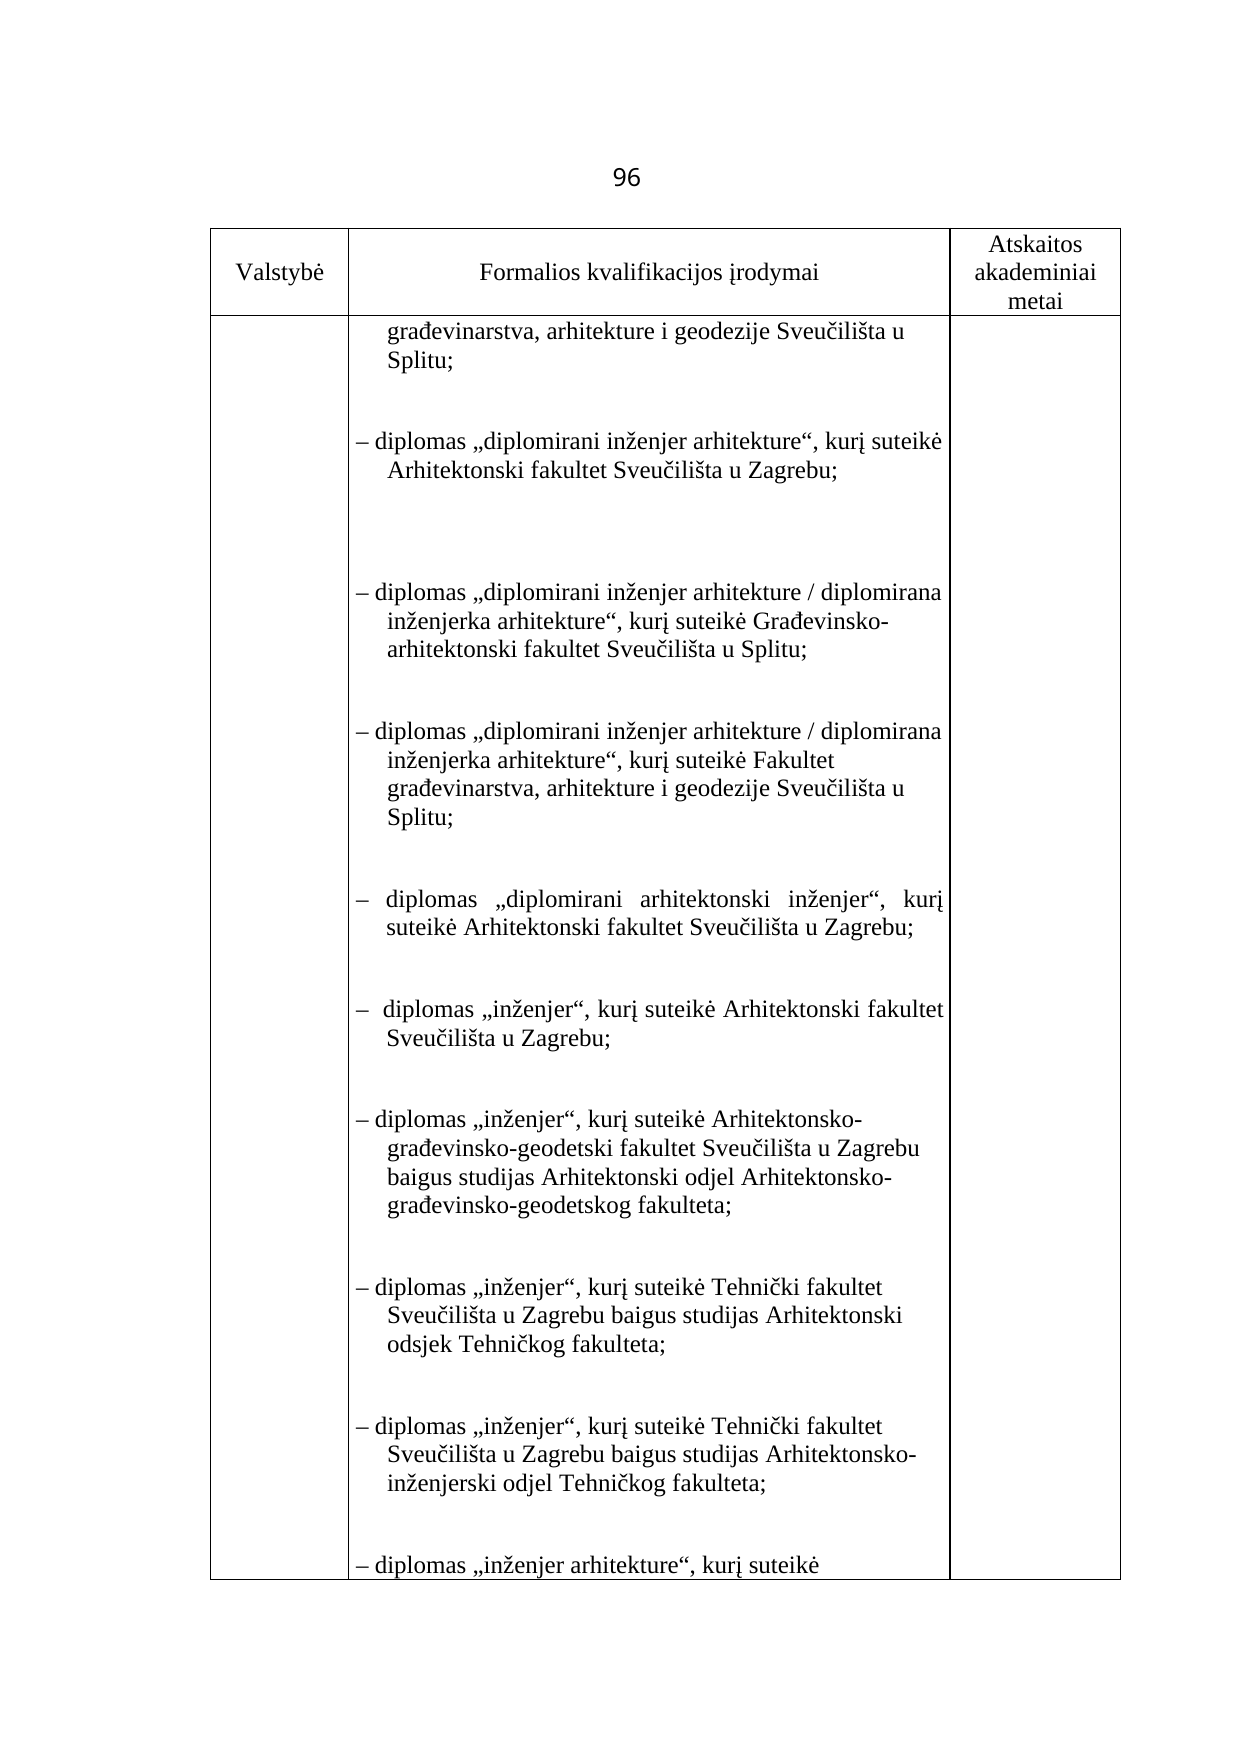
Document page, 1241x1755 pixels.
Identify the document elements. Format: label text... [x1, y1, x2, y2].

table_header Formalios kvalifikacijos įrodymai [349, 229, 949, 315]
table_cell [951, 316, 1120, 1578]
table_cell [211, 316, 348, 1578]
table_cell građevinarstva, arhitekture i geodezije Sveučilišta u Splitu; – diplomas „diplomirani inženjer arhitekture“, kurį suteikė Arhitektonski fakultet Sveučilišta u Zagrebu; – diplomas „diplomirani inženjer arhitekture / diplomirana inženjerka arhitekture“, kurį suteikė Građevinsko-arhitektonski fakultet Sveučilišta u Splitu; – diplomas „diplomirani inženjer arhitekture / diplomirana inženjerka arhitekture“, kurį suteikė Fakultet građevinarstva, arhitekture i geodezije Sveučilišta u Splitu; – diplomas „diplomirani arhitektonski inženjer“, kurį suteikė Arhitektonski fakultet Sveučilišta u Zagrebu; – diplomas „inženjer“, kurį suteikė Arhitektonski fakultet Sveučilišta u Zagrebu; – diplomas „inženjer“, kurį suteikė Arhitektonsko-građevinsko-geodetski fakultet Sveučilišta u Zagrebu baigus studijas Arhitektonski odjel Arhitektonsko-građevinsko-geodetskog fakulteta; – diplomas „inženjer“, kurį suteikė Tehnički fakultet Sveučilišta u Zagrebu baigus studijas Arhitektonski odsjek Tehničkog fakulteta; – diplomas „inženjer“, kurį suteikė Tehnički fakultet Sveučilišta u Zagrebu baigus studijas Arhitektonsko-inženjerski odjel Tehničkog fakulteta; – diplomas „inženjer arhitekture“, kurį suteikė [349, 316, 949, 1578]
table_header Valstybė [211, 229, 348, 315]
table_header Atskaitos akademiniai metai [951, 229, 1120, 315]
